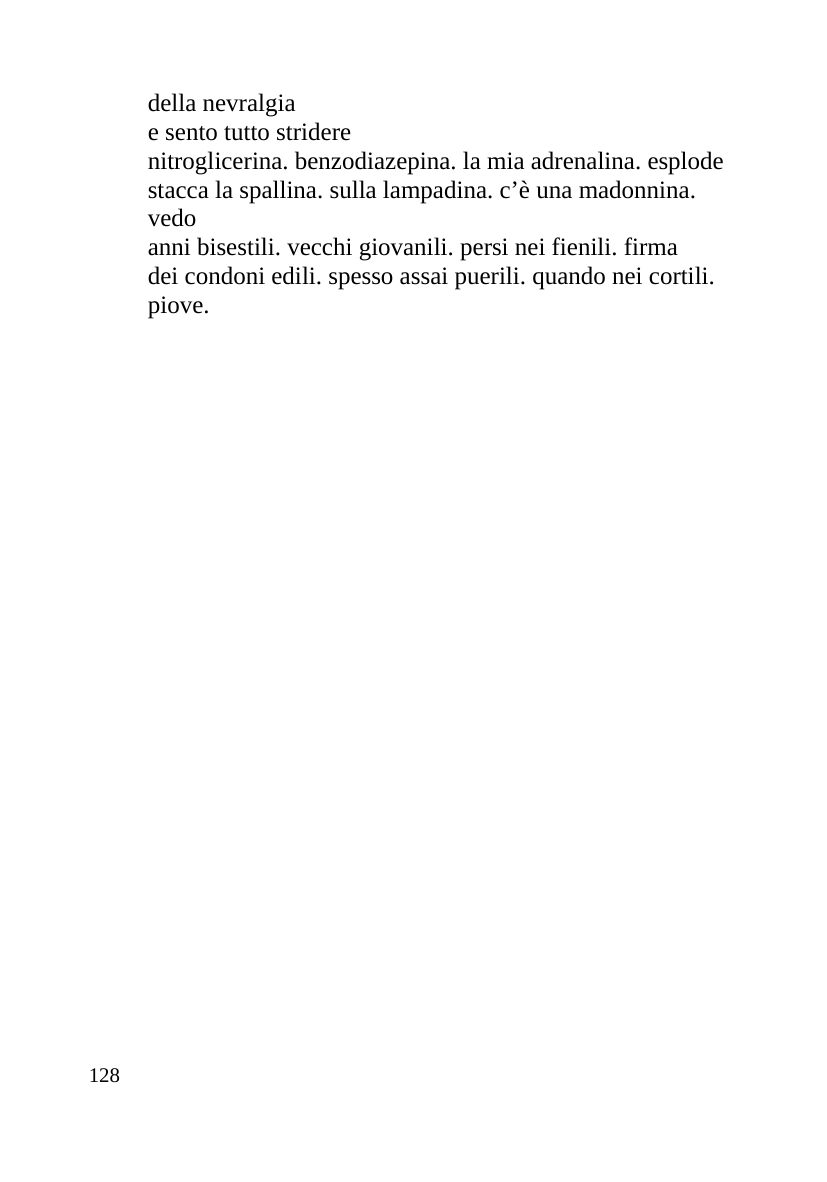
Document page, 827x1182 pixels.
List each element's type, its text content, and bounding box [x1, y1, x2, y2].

text dei condoni edili. spesso assai puerili. quando nei cortili. piove. [148, 261, 738, 318]
text e sento tutto stridere [148, 117, 738, 146]
text della nevralgia [148, 88, 738, 117]
text stacca la spallina. sulla lampadina. c’è una madonnina. vedo [148, 175, 738, 232]
text nitroglicerina. benzodiazepina. la mia adrenalina. esplode [148, 146, 738, 175]
text anni bisestili. vecchi giovanili. persi nei fienili. firma [148, 232, 738, 261]
